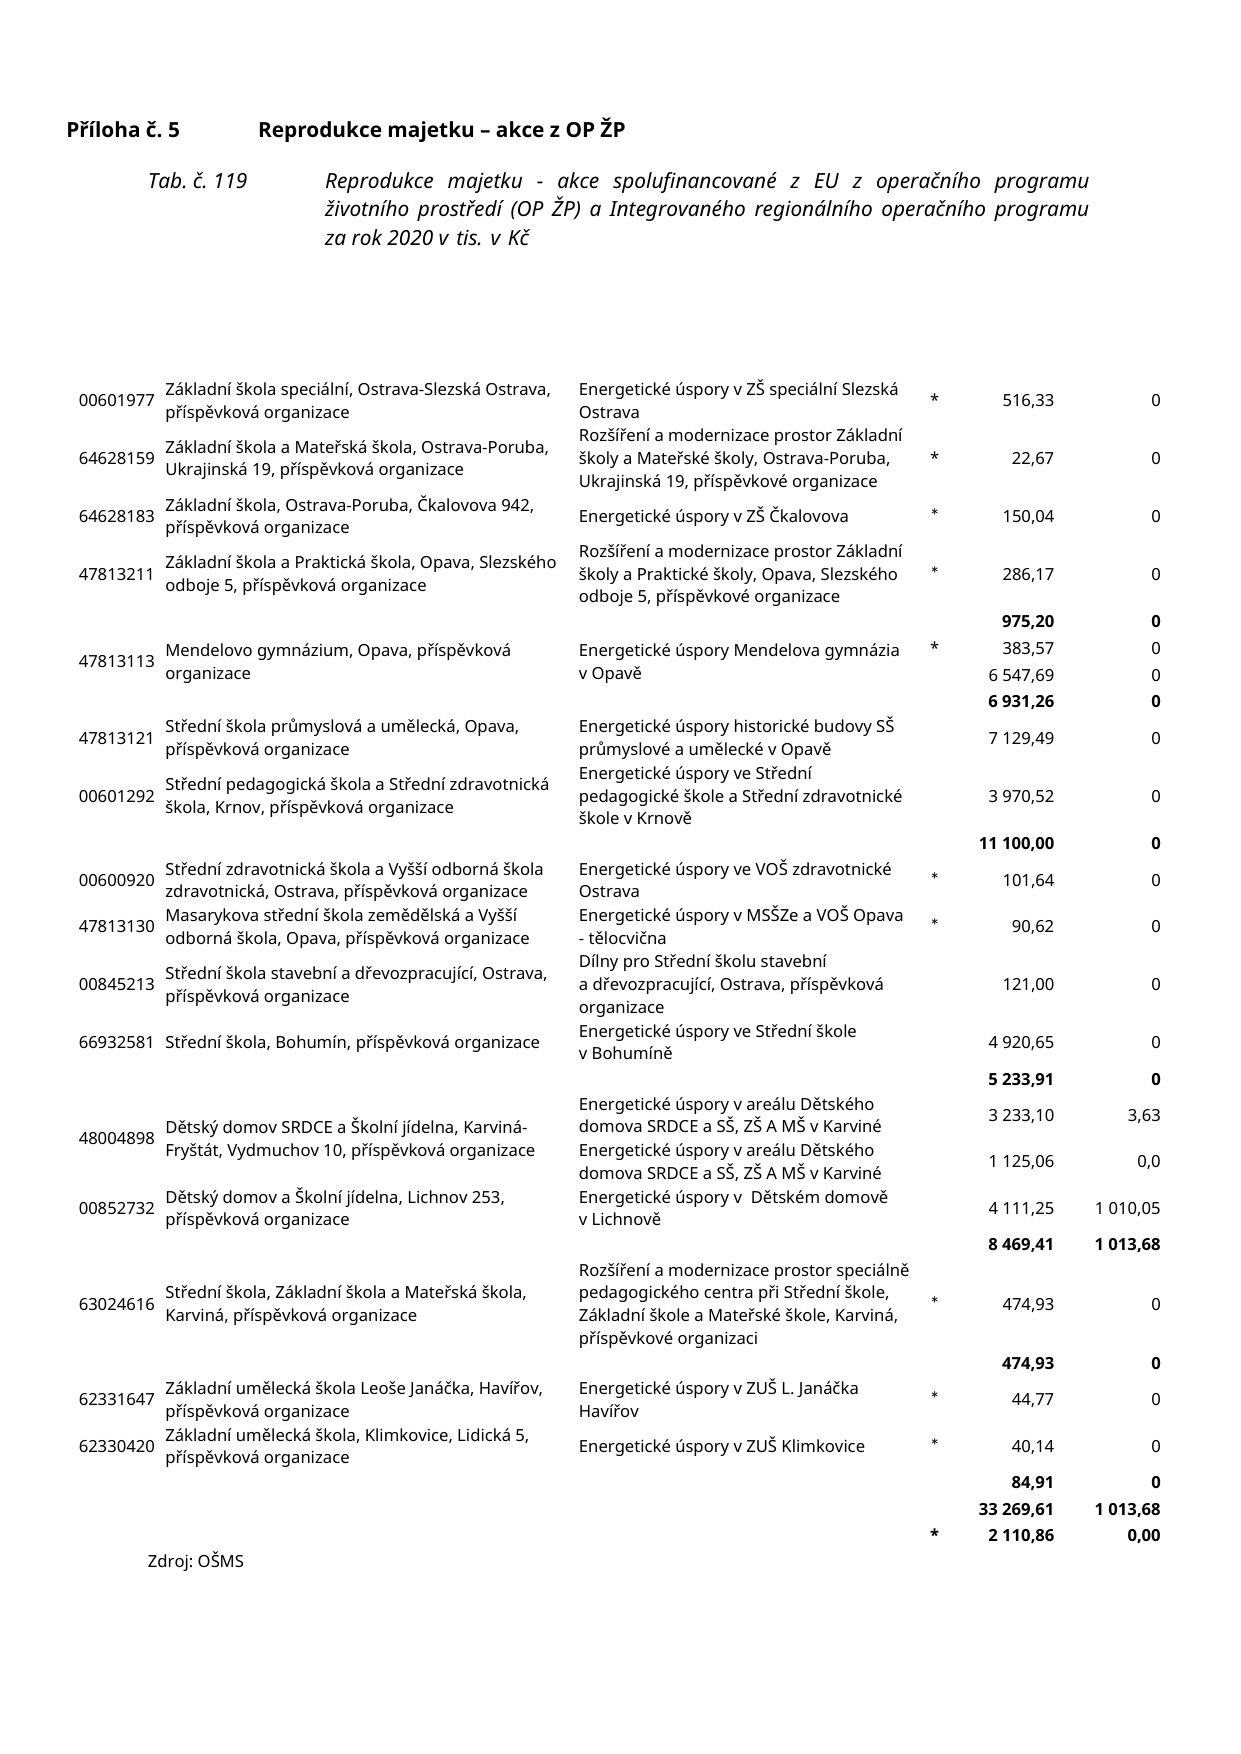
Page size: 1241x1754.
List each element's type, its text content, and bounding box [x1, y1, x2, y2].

table_cell Energetické úspory v MSŠZe a VOŠ Opava - tělocvična [570, 904, 912, 949]
table_cell 101,64 [954, 857, 1060, 903]
table_cell 0 [1061, 904, 1166, 949]
table_cell 3,63 [1061, 1092, 1166, 1138]
table_header Froma poskytnutí [913, 263, 953, 376]
table_cell Energetické úspory v areálu Dětského domova SRDCE a SŠ, ZŠ A MŠ v Karviné [570, 1139, 912, 1184]
table_cell [913, 1139, 953, 1184]
table_cell 8 469,41 [954, 1232, 1060, 1257]
table_cell * [913, 378, 953, 423]
table_cell Základní škola speciální, Ostrava-Slezská Ostrava, příspěvková organizace [157, 378, 569, 423]
table_cell 516,33 [954, 378, 1060, 423]
table_cell 00601977 [74, 378, 156, 423]
table_cell Energetické úspory v ZŠ speciální Slezská Ostrava [570, 378, 912, 423]
table_cell 0 [1061, 1377, 1166, 1422]
table_cell 0 [1061, 378, 1166, 423]
table_cell 47813211 [74, 540, 156, 608]
table_cell 48004898 [74, 1092, 156, 1184]
table_cell 47813113 [74, 635, 156, 687]
table_cell 2 110,86 [954, 1523, 1060, 1548]
table_cell 0,0 [1061, 1139, 1166, 1184]
table_header Příjemce [157, 263, 569, 376]
table_cell * [913, 1423, 953, 1468]
table_cell Střední škola, Základní škola a Mateřská škola, Karviná, příspěvková organizace [157, 1258, 569, 1349]
table_cell * [913, 540, 953, 608]
table_cell 4 111,25 [954, 1185, 1060, 1231]
table_cell Celkem střední odborné školy [74, 831, 953, 856]
table_cell 64628183 [74, 493, 156, 538]
table_cell * [913, 424, 953, 492]
table_cell - toho: Akce realizované příspěvkovými organizacemi z rozpočtu ORJ 7 (*) [74, 1523, 912, 1548]
table_cell 1 013,68 [1061, 1496, 1166, 1522]
table_cell 64628159 [74, 424, 156, 492]
table_cell Energetické úspory ve Střední pedagogické škole a Střední zdravotnické škole v Krnově [570, 761, 912, 829]
table_cell Energetické úspory ve Střední škole v Bohumíně [570, 1019, 912, 1065]
table_cell 0 [1061, 761, 1166, 829]
table_cell Základní škola a Praktická škola, Opava, Slezského odboje 5, příspěvková organizace [157, 540, 569, 608]
table_cell Střední škola průmyslová a umělecká, Opava, příspěvková organizace [157, 715, 569, 760]
table_cell 00852732 [74, 1185, 156, 1231]
table_cell 150,04 [954, 493, 1060, 538]
table_cell 0 [1061, 831, 1166, 856]
table_cell * [913, 493, 953, 538]
table_cell 0 [1061, 689, 1166, 714]
table_cell 6 547,69 [954, 662, 1060, 687]
table_cell Masarykova střední škola zemědělská a Vyšší odborná škola, Opava, příspěvková organizace [157, 904, 569, 949]
table_cell 0 [1061, 950, 1166, 1018]
table_cell 66932581 [74, 1019, 156, 1065]
table_cell 40,14 [954, 1423, 1060, 1468]
table_cell Energetické úspory v areálu Dětského domova SRDCE a SŠ, ZŠ A MŠ v Karviné [570, 1092, 912, 1138]
table_cell Celkem střední školy [74, 1066, 953, 1091]
table_cell 47813130 [74, 904, 156, 949]
table_cell Základní škola, Ostrava-Poruba, Čkalovova 942, příspěvková organizace [157, 493, 569, 538]
table_cell 0 [1061, 1258, 1166, 1349]
table_cell [913, 715, 953, 760]
table_cell 1 010,05 [1061, 1185, 1166, 1231]
table_cell 90,62 [954, 904, 1060, 949]
table_cell Střední škola stavební a dřevozpracující, Ostrava, příspěvková organizace [157, 950, 569, 1018]
table_cell 84,91 [954, 1470, 1060, 1495]
table_cell 3 233,10 [954, 1092, 1060, 1138]
table_cell Celkem základní školy pro děti se speciálními vzdělávacími potřebami [74, 609, 953, 634]
table_cell Dětský domov a Školní jídelna, Lichnov 253, příspěvková organizace [157, 1185, 569, 1231]
table_header Neinvestice [1061, 263, 1166, 376]
table_cell 22,67 [954, 424, 1060, 492]
table_cell 7 129,49 [954, 715, 1060, 760]
table_header Investice [954, 263, 1060, 376]
table_cell Energetické úspory Mendelova gymnázia v Opavě [570, 635, 912, 687]
table_cell Základní umělecká škola, Klimkovice, Lidická 5, příspěvková organizace [157, 1423, 569, 1468]
table_cell Energetické úspory historické budovy SŠ průmyslové a umělecké v Opavě [570, 715, 912, 760]
table_cell 121,00 [954, 950, 1060, 1018]
table_cell [913, 1019, 953, 1065]
table_cell Dětský domov SRDCE a Školní jídelna, Karviná-Fryštát, Vydmuchov 10, příspěvková organizace [157, 1092, 569, 1184]
table_cell 0 [1061, 1019, 1166, 1065]
table_cell 1 013,68 [1061, 1232, 1166, 1257]
table_cell 0,00 [1061, 1523, 1166, 1548]
table_cell 33 269,61 [954, 1496, 1060, 1522]
table_cell [913, 1496, 953, 1522]
table_cell [913, 950, 953, 1018]
table_cell Základní škola a Mateřská škola, Ostrava-Poruba, Ukrajinská 19, příspěvková organizace [157, 424, 569, 492]
table_cell Střední zdravotnická škola a Vyšší odborná škola zdravotnická, Ostrava, příspěvková organizace [157, 857, 569, 903]
table_cell 975,20 [954, 609, 1060, 634]
table_cell 5 233,91 [954, 1066, 1060, 1091]
table_header IČO [74, 263, 156, 376]
table_cell * [913, 904, 953, 949]
table_cell 0 [1061, 1066, 1166, 1091]
table_cell 11 100,00 [954, 831, 1060, 856]
table_cell Rozšíření a modernizace prostor speciálně pedagogického centra při Střední škole, Základní škole a Mateřské škole, Karviná, příspěvkové organizaci [570, 1258, 912, 1349]
table_cell Celkem akce financované z rozpočtu ORJ 7 - spolufinancované z EU OPŽP [74, 1496, 912, 1522]
table_cell 0 [1061, 493, 1166, 538]
table_cell Energetické úspory v ZŠ Čkalovova [570, 493, 912, 538]
table_cell 00601292 [74, 761, 156, 829]
table_cell 474,93 [954, 1258, 1060, 1349]
table_cell [913, 662, 953, 687]
table_cell [913, 761, 953, 829]
list Reprodukce majetku - akce spolufinancované z EU z operačního programu životního prostředí (OP ŽP) a Integrovaného regionálního operačního programu za rok 2020 v tis. v Kč [148, 166, 1092, 251]
table_cell * [913, 1258, 953, 1349]
table_cell 0 [1061, 857, 1166, 903]
table_cell 3 970,52 [954, 761, 1060, 829]
table_cell * [913, 1523, 953, 1548]
table_cell 62331647 [74, 1377, 156, 1422]
table_cell 0 [1061, 540, 1166, 608]
table_cell Dílny pro Střední školu stavební a dřevozpracující, Ostrava, příspěvková organizace [570, 950, 912, 1018]
text Zdroj: OŠMS [148, 1549, 1092, 1572]
table_cell 00600920 [74, 857, 156, 903]
table_cell Střední pedagogická škola a Střední zdravotnická škola, Krnov, příspěvková organizace [157, 761, 569, 829]
table_cell 63024616 [74, 1258, 156, 1349]
table_cell Energetické úspory ve VOŠ zdravotnické Ostrava [570, 857, 912, 903]
table_cell [913, 1185, 953, 1231]
table_cell Energetické úspory v ZUŠ Klimkovice [570, 1423, 912, 1468]
table_cell 1 125,06 [954, 1139, 1060, 1184]
table_cell Základní umělecká škola Leoše Janáčka, Havířov, příspěvková organizace [157, 1377, 569, 1422]
table_cell 4 920,65 [954, 1019, 1060, 1065]
table_cell 0 [1061, 1423, 1166, 1468]
table_cell 6 931,26 [954, 689, 1060, 714]
table_cell 0 [1061, 1350, 1166, 1376]
table_cell Střední škola, Bohumín, příspěvková organizace [157, 1019, 569, 1065]
table_cell 0 [1061, 635, 1166, 661]
table_cell * [913, 635, 953, 661]
table_cell 44,77 [954, 1377, 1060, 1422]
table_cell Energetické úspory v Dětském domově v Lichnově [570, 1185, 912, 1231]
table_cell 0 [1061, 424, 1166, 492]
table_cell 47813121 [74, 715, 156, 760]
table_header Název akce [570, 263, 912, 376]
table_cell Celkem speciálně pedagogická centra [74, 1350, 953, 1376]
table_cell Rozšíření a modernizace prostor Základní školy a Mateřské školy, Ostrava-Poruba, Ukrajinská 19, příspěvkové organizace [570, 424, 912, 492]
table_cell [913, 1092, 953, 1138]
list Reprodukce majetku – akce z OP ŽP [66, 115, 1092, 143]
table_cell 00845213 [74, 950, 156, 1018]
table_cell Celkem dětské domovy [74, 1232, 953, 1257]
table_cell Celkem gymnázia [74, 689, 953, 714]
table_cell 0 [1061, 1470, 1166, 1495]
table_cell Rozšíření a modernizace prostor Základní školy a Praktické školy, Opava, Slezského odboje 5, příspěvkové organizace [570, 540, 912, 608]
table_cell 286,17 [954, 540, 1060, 608]
table_cell * [913, 857, 953, 903]
table_cell Mendelovo gymnázium, Opava, příspěvková organizace [157, 635, 569, 687]
table_cell 0 [1061, 609, 1166, 634]
table_cell Celkem základní umělecké školy [74, 1470, 953, 1495]
table_cell 474,93 [954, 1350, 1060, 1376]
table_cell 0 [1061, 662, 1166, 687]
table_cell 0 [1061, 715, 1166, 760]
table_cell 62330420 [74, 1423, 156, 1468]
table_cell 383,57 [954, 635, 1060, 661]
table_cell * [913, 1377, 953, 1422]
table_cell Energetické úspory v ZUŠ L. Janáčka Havířov [570, 1377, 912, 1422]
